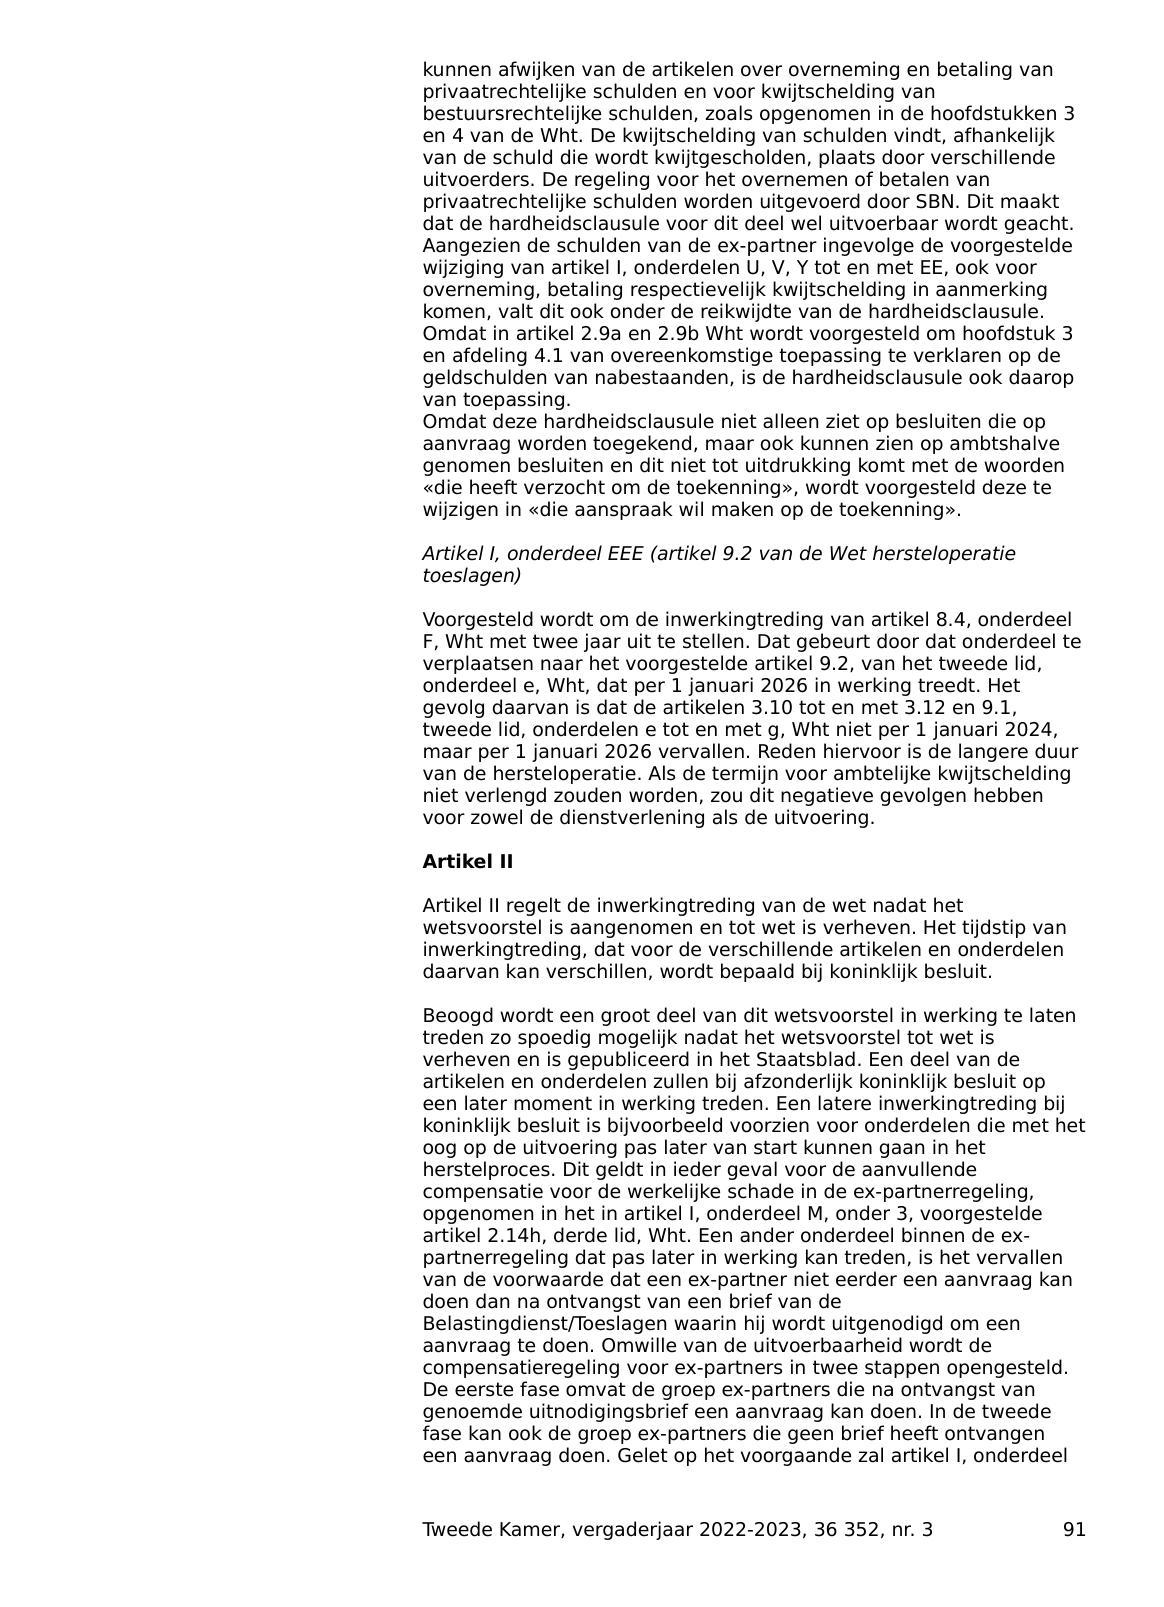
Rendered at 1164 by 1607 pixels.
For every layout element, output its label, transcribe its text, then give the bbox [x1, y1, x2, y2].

text kunnen afwijken van de artikelen over overneming en betaling van privaatrechtelijke schulden en voor kwijtschelding van bestuursrechtelijke schulden, zoals opgenomen in de hoofdstukken 3 en 4 van de Wht. De kwijtschelding van schulden vindt, afhankelijk van de schuld die wordt kwijtgescholden, plaats door verschillende uitvoerders. De regeling voor het overnemen of betalen van privaatrechtelijke schulden worden uitgevoerd door SBN. Dit maakt dat de hardheidsclausule voor dit deel wel uitvoerbaar wordt geacht. Aangezien de schulden van de ex-partner ingevolge de voorgestelde wijziging van artikel I, onderdelen U, V, Y tot en met EE, ook voor overneming, betaling respectievelijk kwijtschelding in aanmerking komen, valt dit ook onder de reikwijdte van de hardheidsclausule. Omdat in artikel 2.9a en 2.9b Wht wordt voorgesteld om hoofdstuk 3 en afdeling 4.1 van overeenkomstige toepassing te verklaren op de geldschulden van nabestaanden, is de hardheidsclausule ook daarop van toepassing. [422, 59, 1087, 411]
text Artikel II regelt de inwerkingtreding van de wet nadat het wetsvoorstel is aangenomen en tot wet is verheven. Het tijdstip van inwerkingtreding, dat voor de verschillende artikelen en onderdelen daarvan kan verschillen, wordt bepaald bij koninklijk besluit. [422, 895, 1087, 983]
subtitle Artikel I, onderdeel EEE (artikel 9.2 van de Wet hersteloperatie toeslagen) [422, 543, 1087, 587]
text Beoogd wordt een groot deel van dit wetsvoorstel in werking te laten treden zo spoedig mogelijk nadat het wetsvoorstel tot wet is verheven en is gepubliceerd in het Staatsblad. Een deel van de artikelen en onderdelen zullen bij afzonderlijk koninklijk besluit op een later moment in werking treden. Een latere inwerkingtreding bij koninklijk besluit is bijvoorbeeld voorzien voor onderdelen die met het oog op de uitvoering pas later van start kunnen gaan in het herstelproces. Dit geldt in ieder geval voor de aanvullende compensatie voor de werkelijke schade in de ex-partnerregeling, opgenomen in het in artikel I, onderdeel M, onder 3, voorgestelde artikel 2.14h, derde lid, Wht. Een ander onderdeel binnen de ex-partnerregeling dat pas later in werking kan treden, is het vervallen van de voorwaarde dat een ex-partner niet eerder een aanvraag kan doen dan na ontvangst van een brief van de Belastingdienst/Toeslagen waarin hij wordt uitgenodigd om een aanvraag te doen. Omwille van de uitvoerbaarheid wordt de compensatieregeling voor ex-partners in twee stappen opengesteld. De eerste fase omvat de groep ex-partners die na ontvangst van genoemde uitnodigingsbrief een aanvraag kan doen. In de tweede fase kan ook de groep ex-partners die geen brief heeft ontvangen een aanvraag doen. Gelet op het voorgaande zal artikel I, onderdeel [422, 1005, 1087, 1467]
text Omdat deze hardheidsclausule niet alleen ziet op besluiten die op aanvraag worden toegekend, maar ook kunnen zien op ambtshalve genomen besluiten en dit niet tot uitdrukking komt met de woorden «die heeft verzocht om de toekenning», wordt voorgesteld deze te wijzigen in «die aanspraak wil maken op de toekenning». [422, 411, 1087, 521]
subtitle Artikel II [422, 851, 1087, 873]
text Voorgesteld wordt om de inwerkingtreding van artikel 8.4, onderdeel F, Wht met twee jaar uit te stellen. Dat gebeurt door dat onderdeel te verplaatsen naar het voorgestelde artikel 9.2, van het tweede lid, onderdeel e, Wht, dat per 1 januari 2026 in werking treedt. Het gevolg daarvan is dat de artikelen 3.10 tot en met 3.12 en 9.1, tweede lid, onderdelen e tot en met g, Wht niet per 1 januari 2024, maar per 1 januari 2026 vervallen. Reden hiervoor is de langere duur van de hersteloperatie. Als de termijn voor ambtelijke kwijtschelding niet verlengd zouden worden, zou dit negatieve gevolgen hebben voor zowel de dienstverlening als de uitvoering. [422, 609, 1087, 829]
